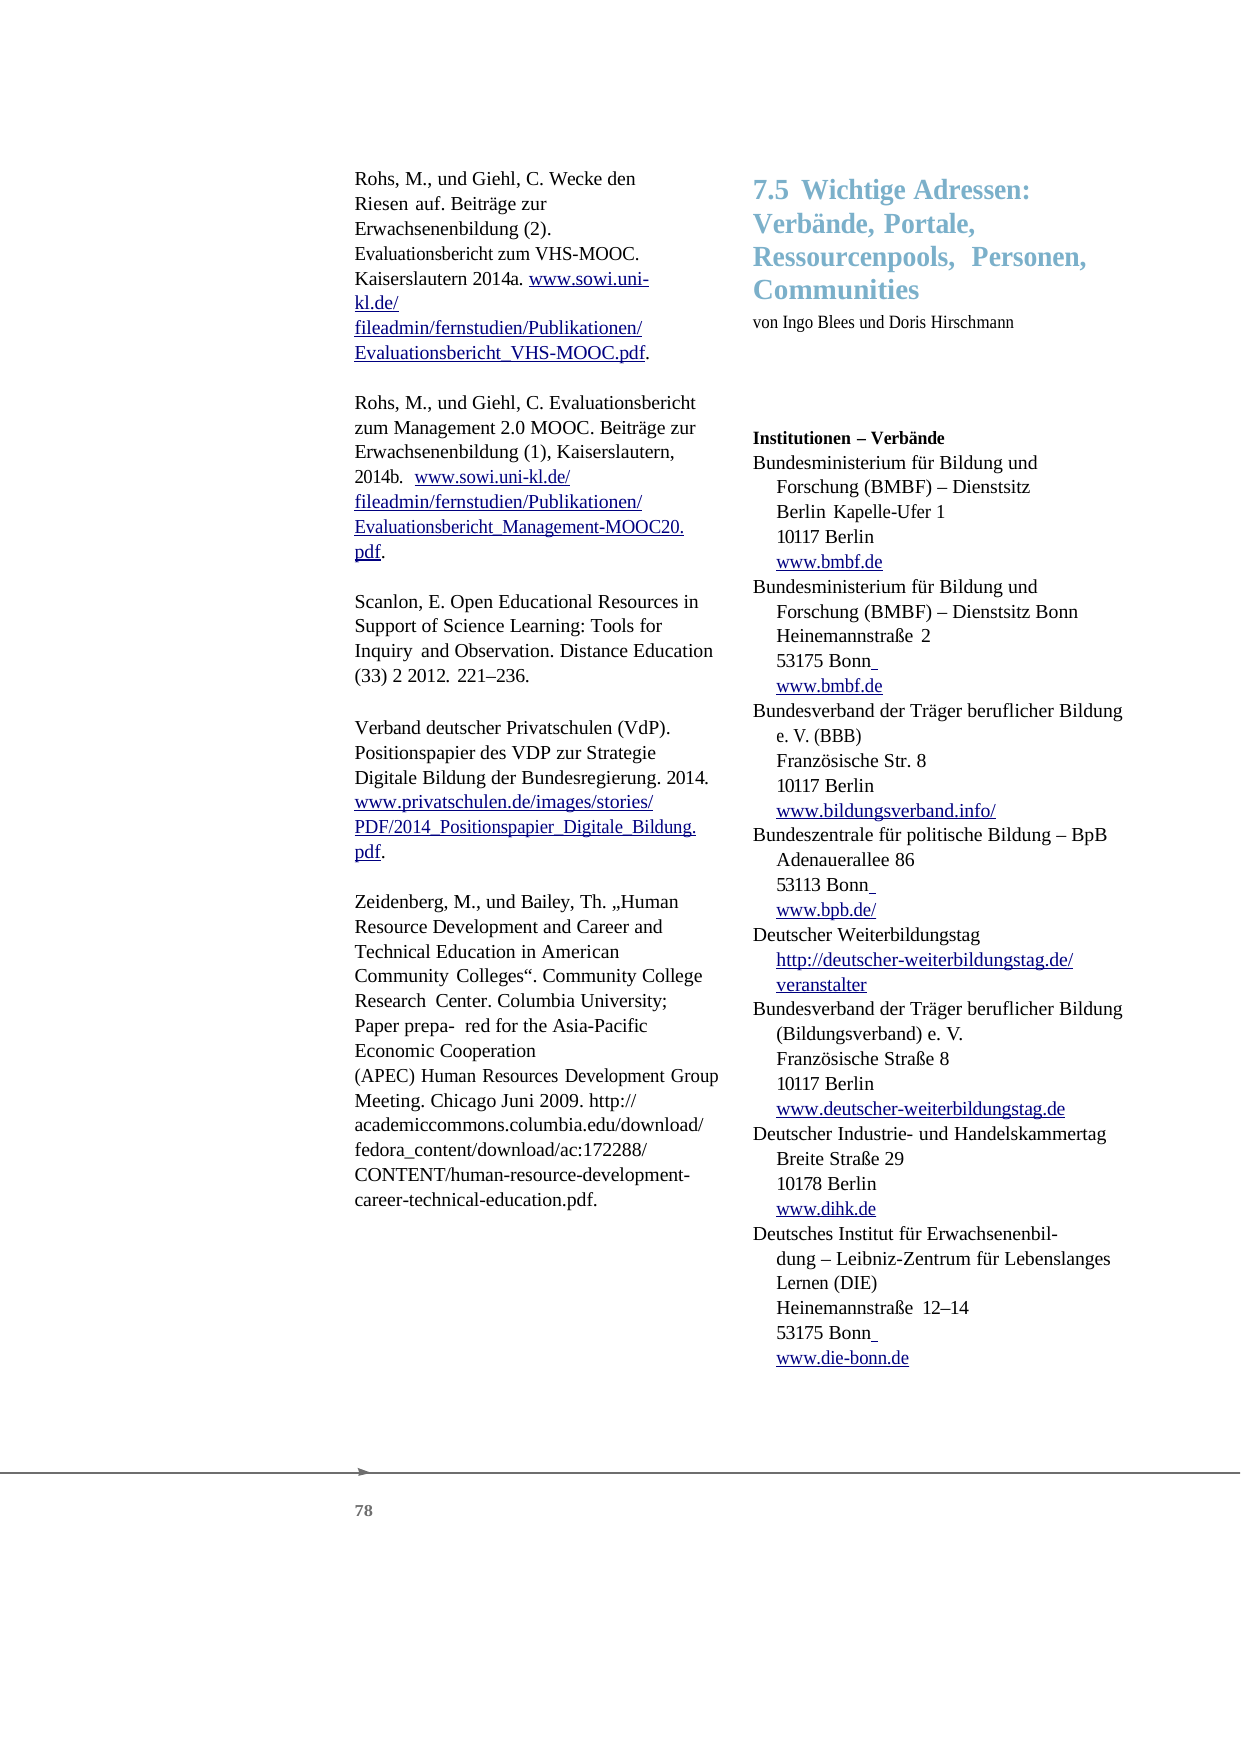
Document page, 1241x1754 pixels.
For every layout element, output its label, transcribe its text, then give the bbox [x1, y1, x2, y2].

text Heinemannstraße 12–14 [776, 1296, 1240, 1319]
text Zeidenberg, M., und Bailey, Th. „Human Resource Development and Career and Technical Education in American Community Colleges“. Community College Research Center. Columbia University; Paper prepa- red for the Asia-Pacific Economic Cooperation [354, 890, 716, 1062]
text Verband deutscher Privatschulen (VdP). Positionspapier des VDP zur Strategie Digitale Bildung der Bundesregierung. 2014. www.privatschulen.de/images/stories/ PDF/2014_Positionspapier_Digitale_Bildung. pdf. [354, 716, 712, 863]
text www.deutscher-weiterbildungstag.de Deutscher Industrie- und Handelskammertag [753, 1097, 1114, 1145]
text Bundesministerium für Bildung und Forschung (BMBF) – Dienstsitz Berlin Kapelle-Ufer 1 [753, 451, 1076, 523]
text 53113 Bonn www.bpb.de/ [776, 873, 957, 921]
text Rohs, M., und Giehl, C. Wecke den Riesen auf. Beiträge zur Erwachsenenbildung (2). Evaluationsbericht zum VHS-MOOC. Kaiserslautern 2014a. www.sowi.uni-kl.de/ fileadmin/fernstudien/Publikationen/ Evaluationsbericht_VHS-MOOC.pdf. [354, 167, 691, 364]
text 10117 Berlin www.bmbf.de [776, 525, 913, 573]
text 53175 Bonn www.bmbf.de [776, 649, 913, 697]
text Breite Straße 29 [776, 1147, 1240, 1169]
text Französische Straße 8 [776, 1047, 1240, 1070]
text Rohs, M., und Giehl, C. Evaluationsbericht zum Management 2.0 MOOC. Beiträge zur Erwachsenenbildung (1), Kaiserslautern, 2014b. www.sowi.uni-kl.de/ fileadmin/fernstudien/Publikationen/ Evaluationsbericht_Management-MOOC20. pdf. [354, 391, 696, 562]
text dung – Leibniz-Zentrum für Lebenslanges Lernen (DIE) [776, 1246, 1156, 1294]
text Institutionen – Verbände [753, 427, 1240, 448]
text 10117 Berlin [776, 1072, 1240, 1095]
text www.bildungsverband.info/ Bundeszentrale für politische Bildung – BpB [753, 798, 1114, 846]
subtitle Wichtige Adressen: Verbände, Portale, Ressourcenpools, Personen, [753, 172, 1089, 273]
text von Ingo Blees und Doris Hirschmann [753, 311, 1240, 333]
text 10178 Berlin www.dihk.de [776, 1172, 913, 1219]
text Deutsches Institut für Erwachsenenbil- [753, 1221, 1240, 1244]
text Communities [753, 273, 1240, 306]
text Bundesverband der Träger beruflicher Bildung [753, 699, 1240, 722]
text Bundesministerium für Bildung und Forschung (BMBF) – Dienstsitz Bonn Heinemannstraße 2 [753, 575, 1089, 647]
text (APEC) Human Resources Development Group Meeting. Chicago Juni 2009. http:// academiccommons.columbia.edu/download/ fedora_content/download/ac:172288/ CONTENT/human-resource-development- career-technical-education.pdf. [354, 1064, 722, 1211]
text 78 [354, 1501, 1240, 1520]
text 53175 Bonn www.die-bonn.de [776, 1321, 913, 1369]
text Adenauerallee 86 [776, 848, 1240, 871]
text Deutscher Weiterbildungstag http://deutscher-weiterbildungstag.de/ veranstalter [753, 923, 1083, 995]
text Bundesverband der Träger beruflicher Bildung (Bildungsverband) e. V. [753, 997, 1240, 1045]
text Scanlon, E. Open Educational Resources in Support of Science Learning: Tools for Inquiry and Observation. Distance Education (33) 2 2012. 221–236. [354, 590, 722, 687]
text e. V. (BBB) Französische Str. 8 10117 Berlin [776, 724, 957, 796]
